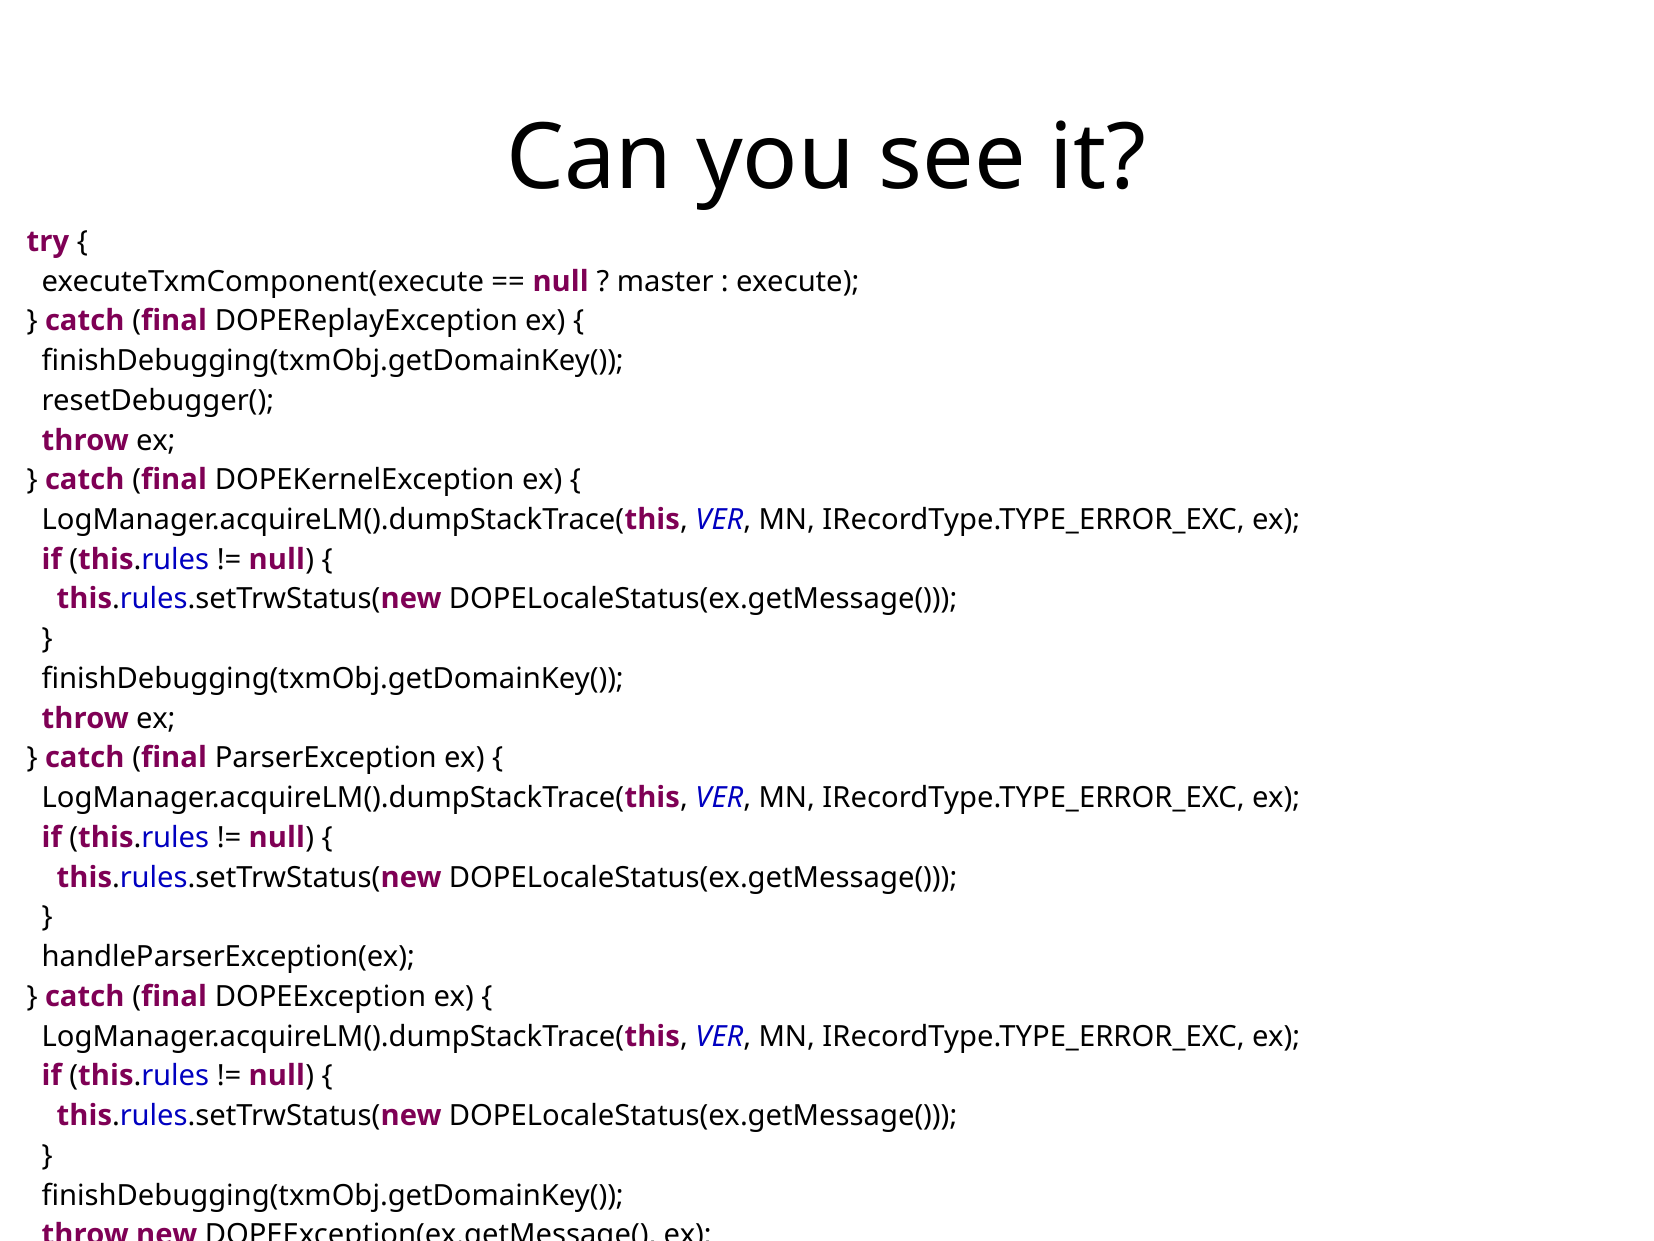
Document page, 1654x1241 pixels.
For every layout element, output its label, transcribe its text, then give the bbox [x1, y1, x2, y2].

title Can you see it? [82, 49, 1571, 212]
text_box try { executeTxmComponent(execute == null ? master : execute); } catch (final DOPEReplayException ex) { finishDebugging(txmObj.getDomainKey()); resetDebugger(); throw ex; } catch (final DOPEKernelException ex) { LogManager.acquireLM().dumpStackTrace(this, VER, MN, IRecordType.TYPE_ERROR_EXC, ex); if (this.rules != null) { this.rules.setTrwStatus(new DOPELocaleStatus(ex.getMessage())); } finishDebugging(txmObj.getDomainKey()); throw ex; } catch (final ParserException ex) { LogManager.acquireLM().dumpStackTrace(this, VER, MN, IRecordType.TYPE_ERROR_EXC, ex); if (this.rules != null) { this.rules.setTrwStatus(new DOPELocaleStatus(ex.getMessage())); } handleParserException(ex); } catch (final DOPEException ex) { LogManager.acquireLM().dumpStackTrace(this, VER, MN, IRecordType.TYPE_ERROR_EXC, ex); if (this.rules != null) { this.rules.setTrwStatus(new DOPELocaleStatus(ex.getMessage())); } finishDebugging(txmObj.getDomainKey()); throw new DOPEException(ex.getMessage(), ex); } [11, 212, 1654, 1220]
